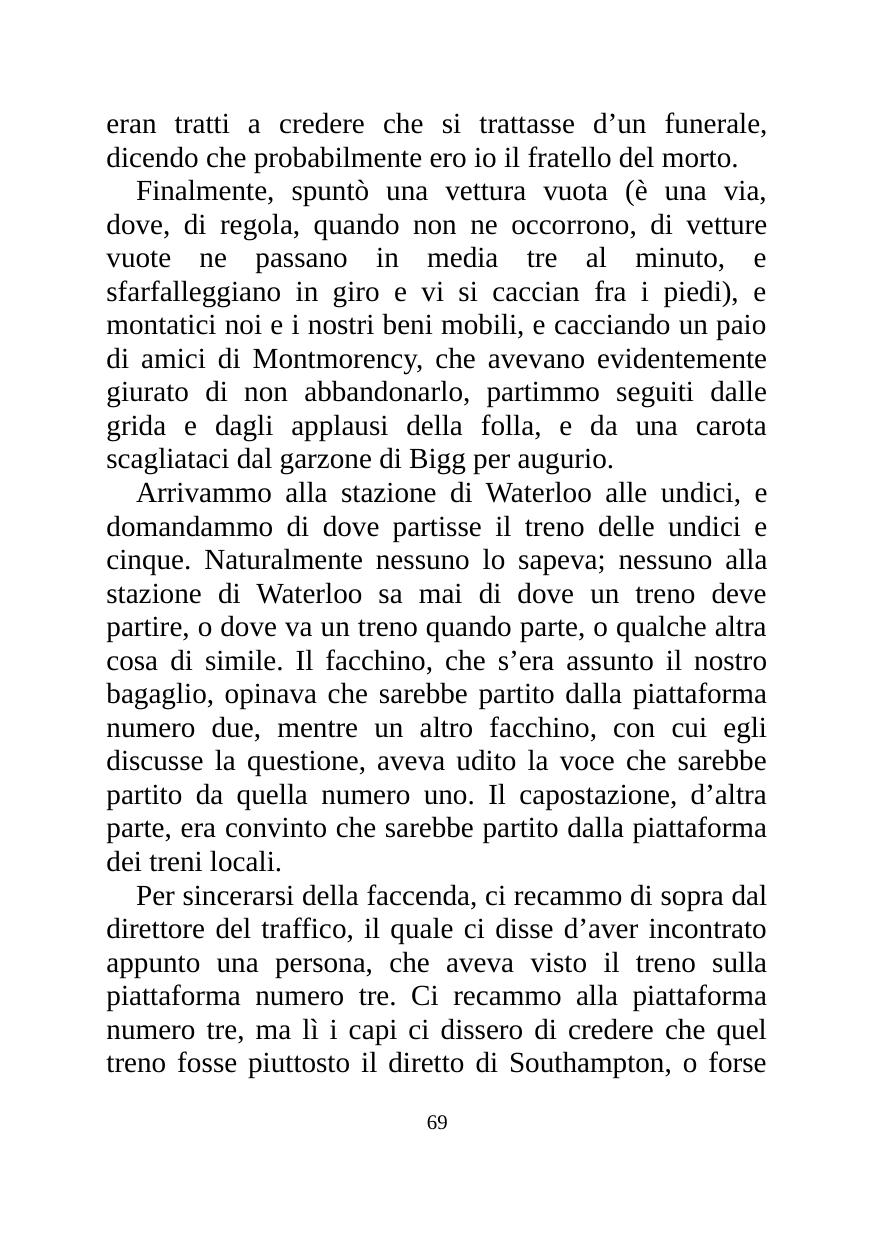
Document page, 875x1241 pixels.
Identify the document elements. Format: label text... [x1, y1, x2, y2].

text Arrivammo alla stazione di Waterloo alle undici, e domandammo di dove partisse il treno delle undici e cinque. Naturalmente nessuno lo sapeva; nessuno alla stazione di Waterloo sa mai di dove un treno deve partire, o dove va un treno quando parte, o qualche altra cosa di simile. Il facchino, che s’era assunto il nostro bagaglio, opinava che sarebbe partito dalla piattaforma numero due, mentre un altro facchino, con cui egli discusse la questione, aveva udito la voce che sarebbe partito da quella numero uno. Il capostazione, d’altra parte, era convinto che sarebbe partito dalla piattaforma dei treni locali. [106, 475, 768, 878]
text eran tratti a credere che si trattasse d’un funerale, dicendo che probabilmente ero io il fratello del morto. [106, 106, 768, 173]
text Finalmente, spuntò una vettura vuota (è una via, dove, di regola, quando non ne occorrono, di vetture vuote ne passano in media tre al minuto, e sfarfalleggiano in giro e vi si caccian fra i piedi), e montatici noi e i nostri beni mobili, e cacciando un paio di amici di Montmorency, che avevano evidentemente giurato di non abbandonarlo, partimmo seguiti dalle grida e dagli applausi della folla, e da una carota scagliataci dal garzone di Bigg per augurio. [106, 173, 768, 475]
text Per sincerarsi della faccenda, ci recammo di sopra dal direttore del traffico, il quale ci disse d’aver incontrato appunto una persona, che aveva visto il treno sulla piattaforma numero tre. Ci recammo alla piattaforma numero tre, ma lì i capi ci dissero di credere che quel treno fosse piuttosto il diretto di Southampton, o forse [106, 878, 768, 1079]
